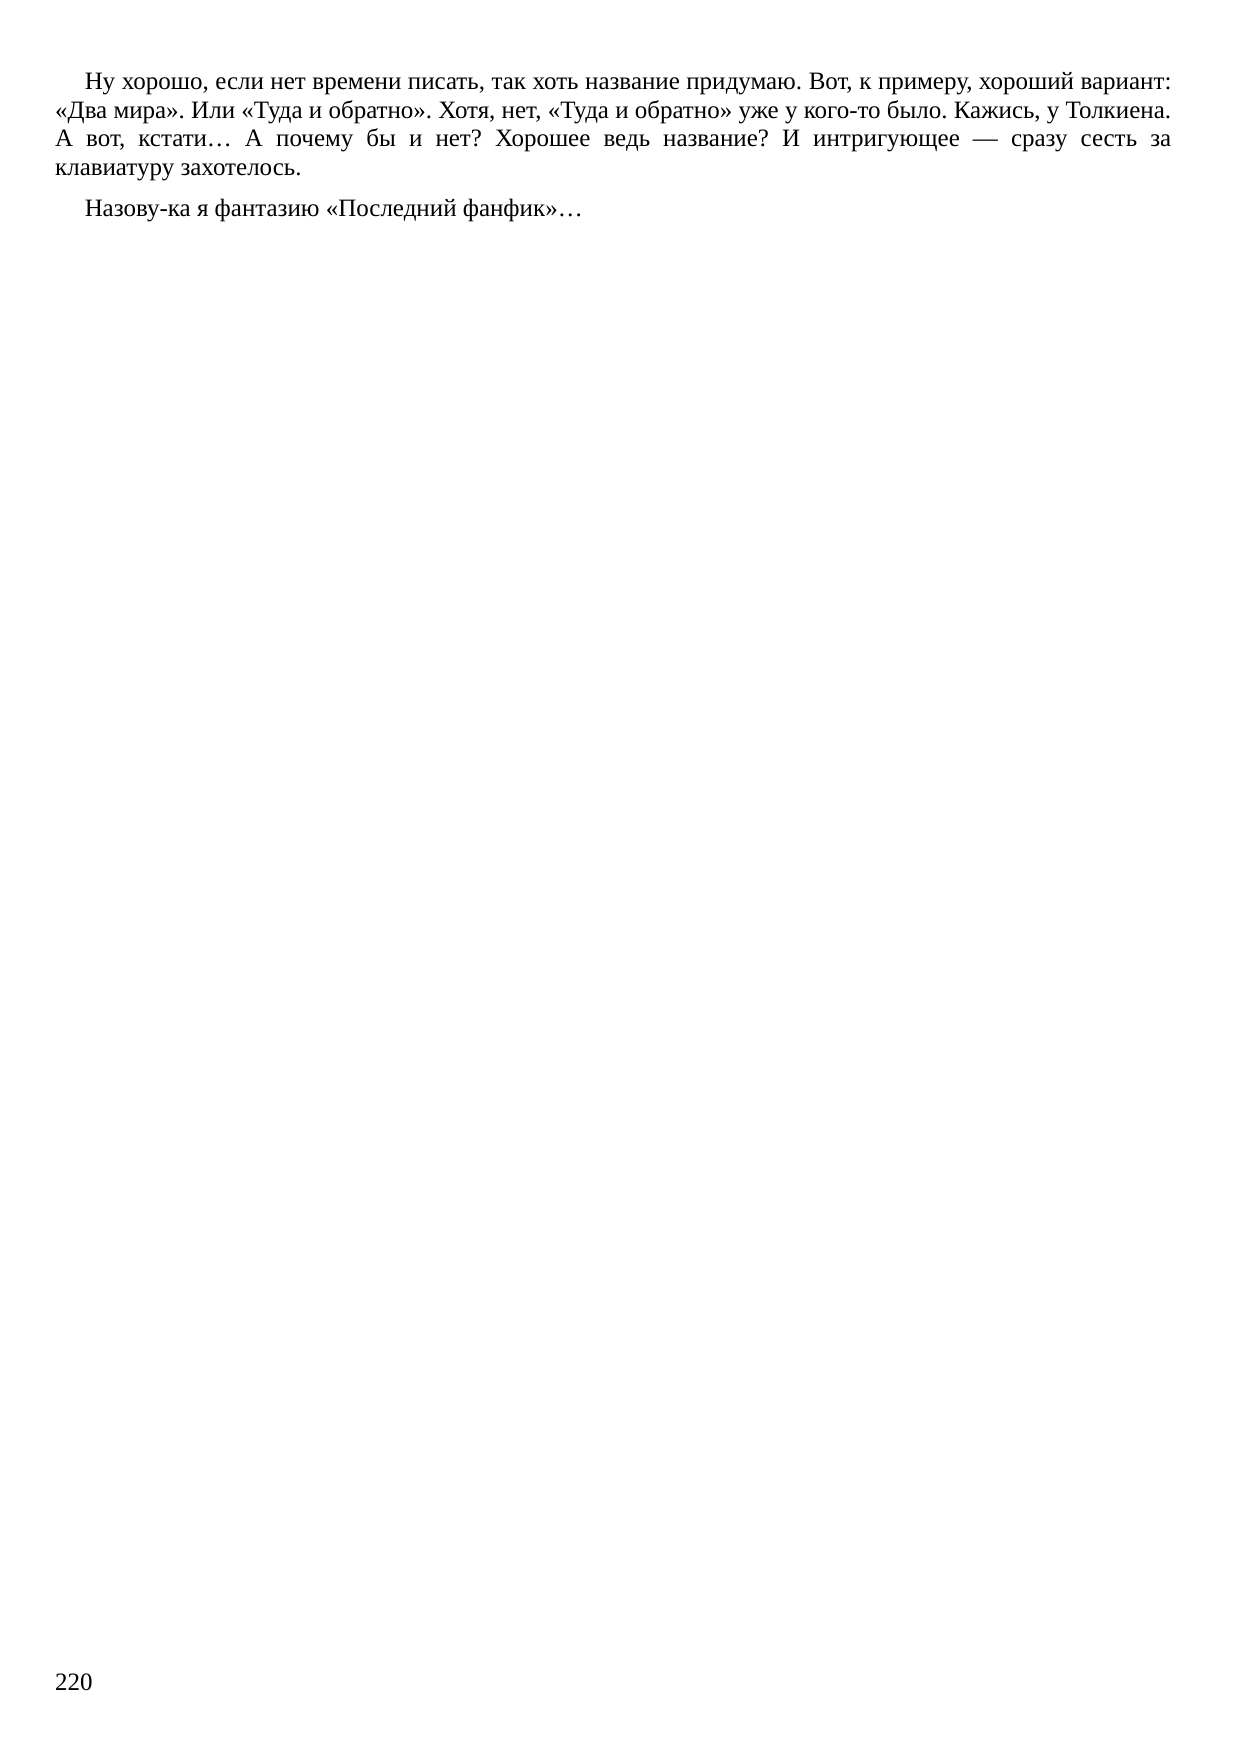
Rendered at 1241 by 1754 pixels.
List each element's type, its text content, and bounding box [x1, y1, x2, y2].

text Назову-ка я фантазию «Последний фанфик»… [55, 193, 1173, 222]
text Ну хорошо, если нет времени писать, так хоть название придумаю. Вот, к примеру, хороший вариант: «Два мира». Или «Туда и обратно». Хотя, нет, «Туда и обратно» уже у кого-то было. Кажись, у Толкиена. А вот, кстати… А почему бы и нет? Хорошее ведь название? И интригующее — сразу сесть за клавиатуру захотелось. [55, 66, 1173, 181]
